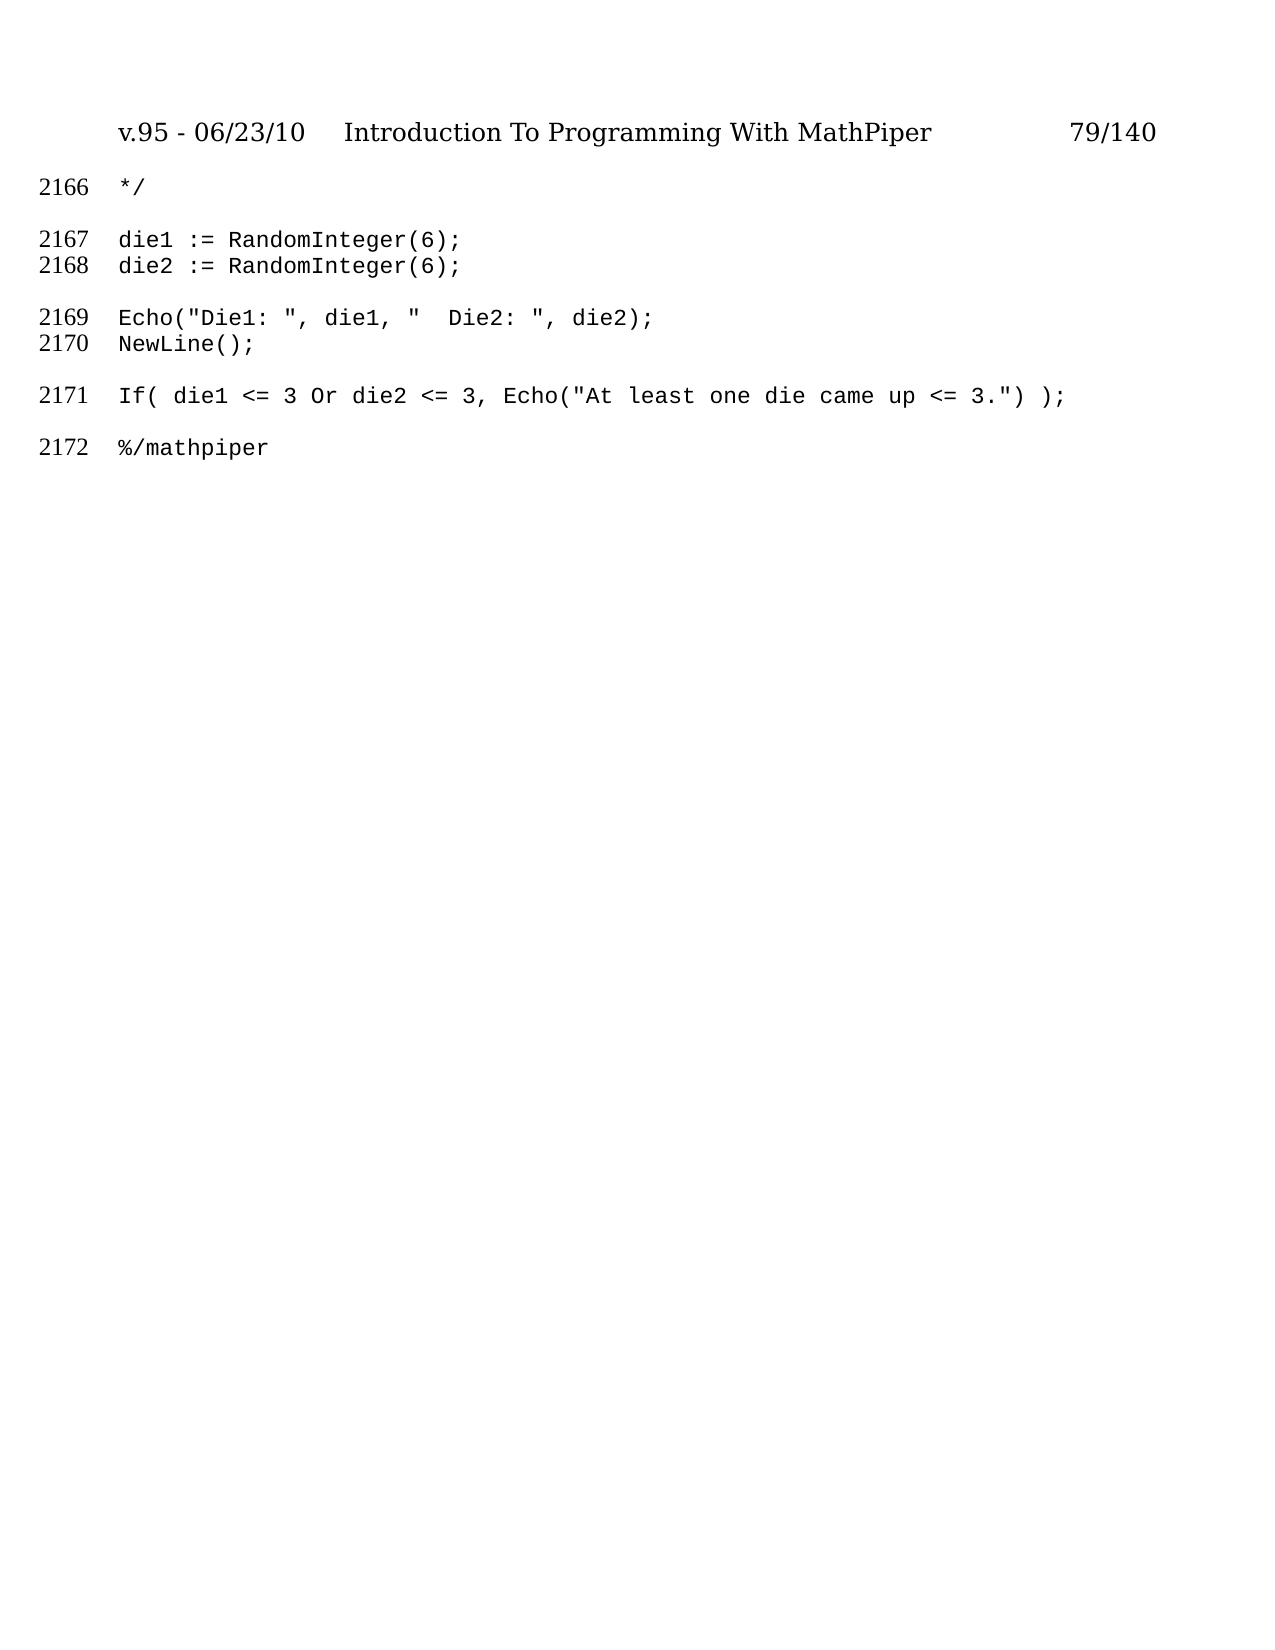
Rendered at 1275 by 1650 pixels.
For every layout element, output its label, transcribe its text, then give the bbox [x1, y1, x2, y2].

text die1 := RandomInteger(6); [118, 229, 1157, 254]
text NewLine(); [118, 332, 1157, 358]
text Echo("Die1: ", die1, " Die2: ", die2); [118, 306, 1157, 332]
text If( die1 <= 3 Or die2 <= 3, Echo("At least one die came up <= 3.") ); [118, 384, 1157, 410]
text %/mathpiper [118, 436, 1157, 462]
text */ [118, 177, 1157, 203]
text die2 := RandomInteger(6); [118, 254, 1157, 281]
